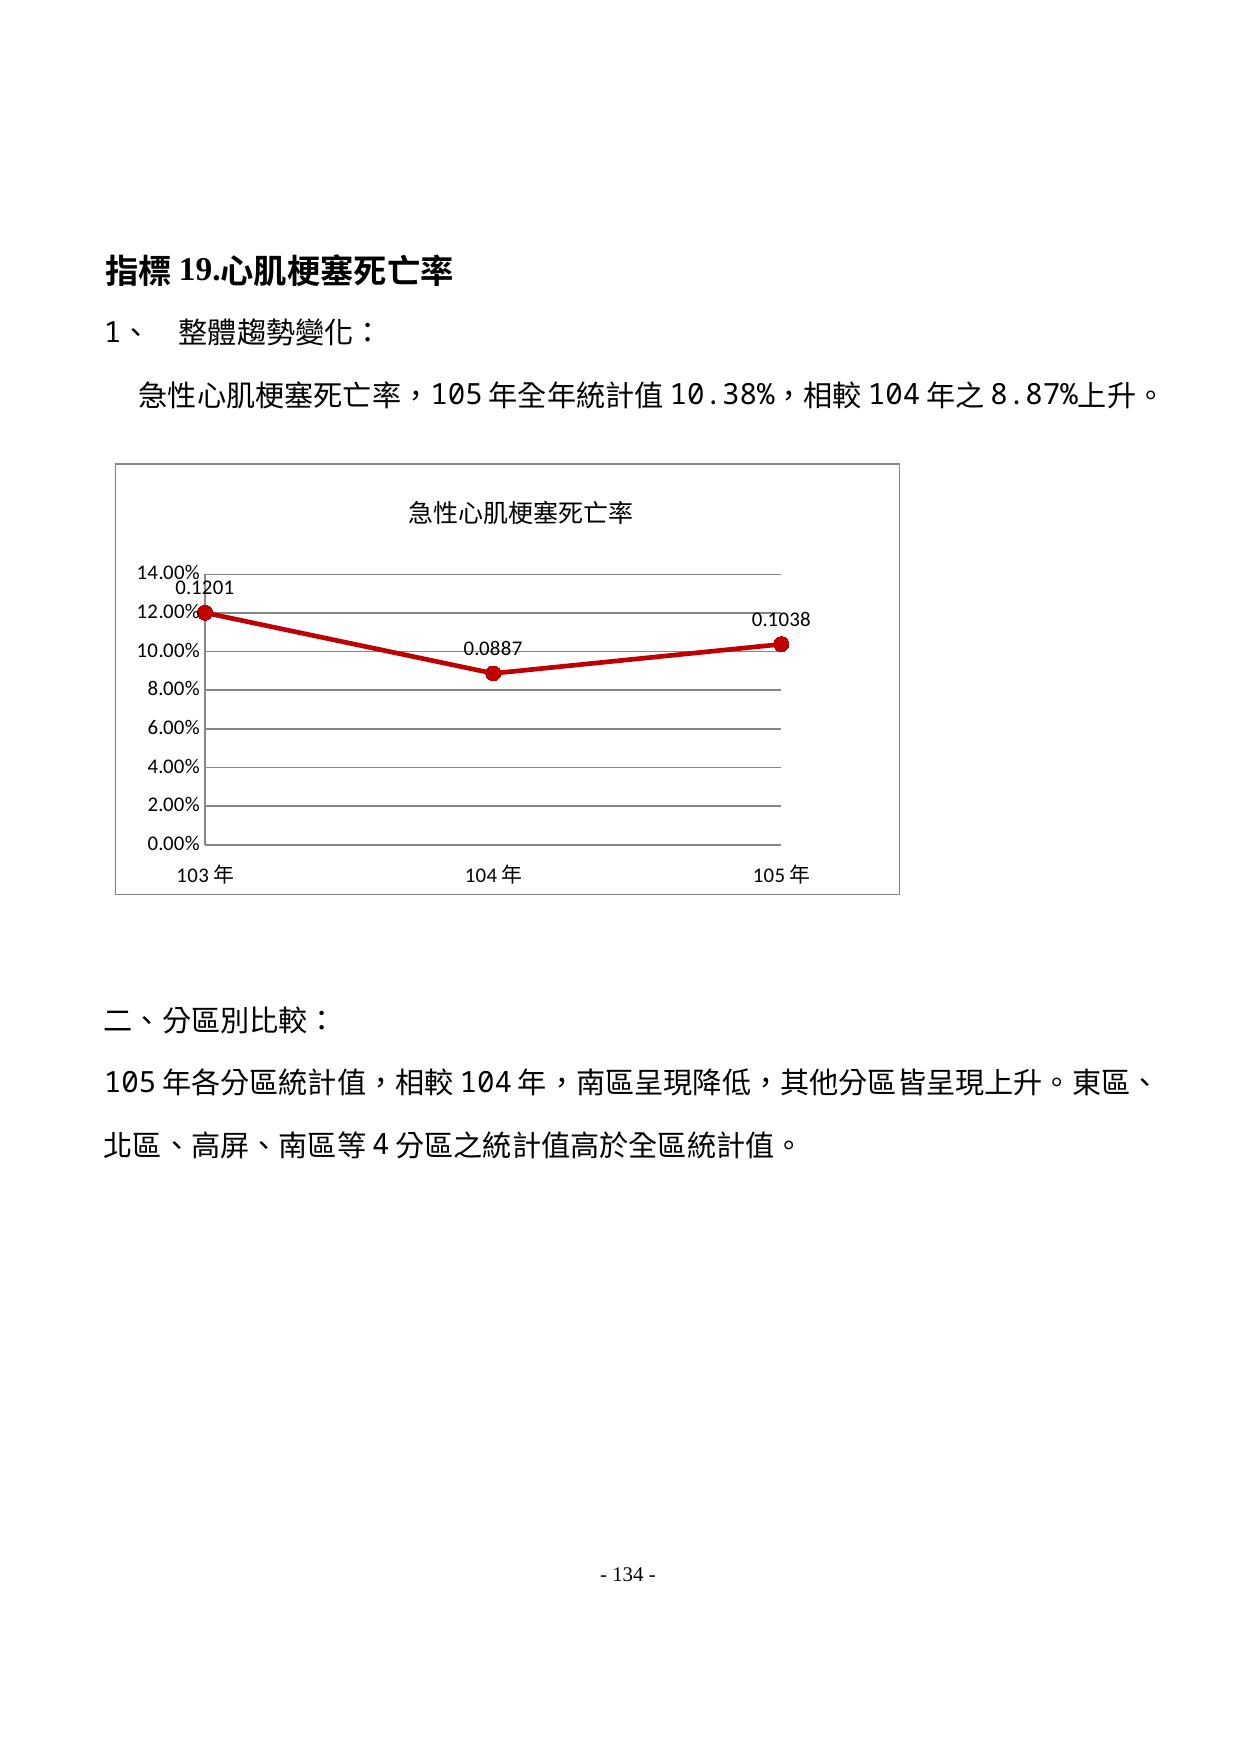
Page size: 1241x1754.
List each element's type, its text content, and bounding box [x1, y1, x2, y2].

list 整體趨勢變化： [103, 289, 1152, 352]
text 105年各分區統計值，相較104年，南區呈現降低，其他分區皆呈現上升。東區、北區、高屏、南區等4分區之統計值高於全區統計值。 [103, 1039, 1152, 1164]
subtitle 指標19.心肌梗塞死亡率 [89, 227, 1158, 289]
text 二、分區別比較： [103, 977, 1152, 1039]
text 急性心肌梗塞死亡率，105年全年統計值10.38%，相較104年之8.87%上升。 [103, 352, 1152, 414]
